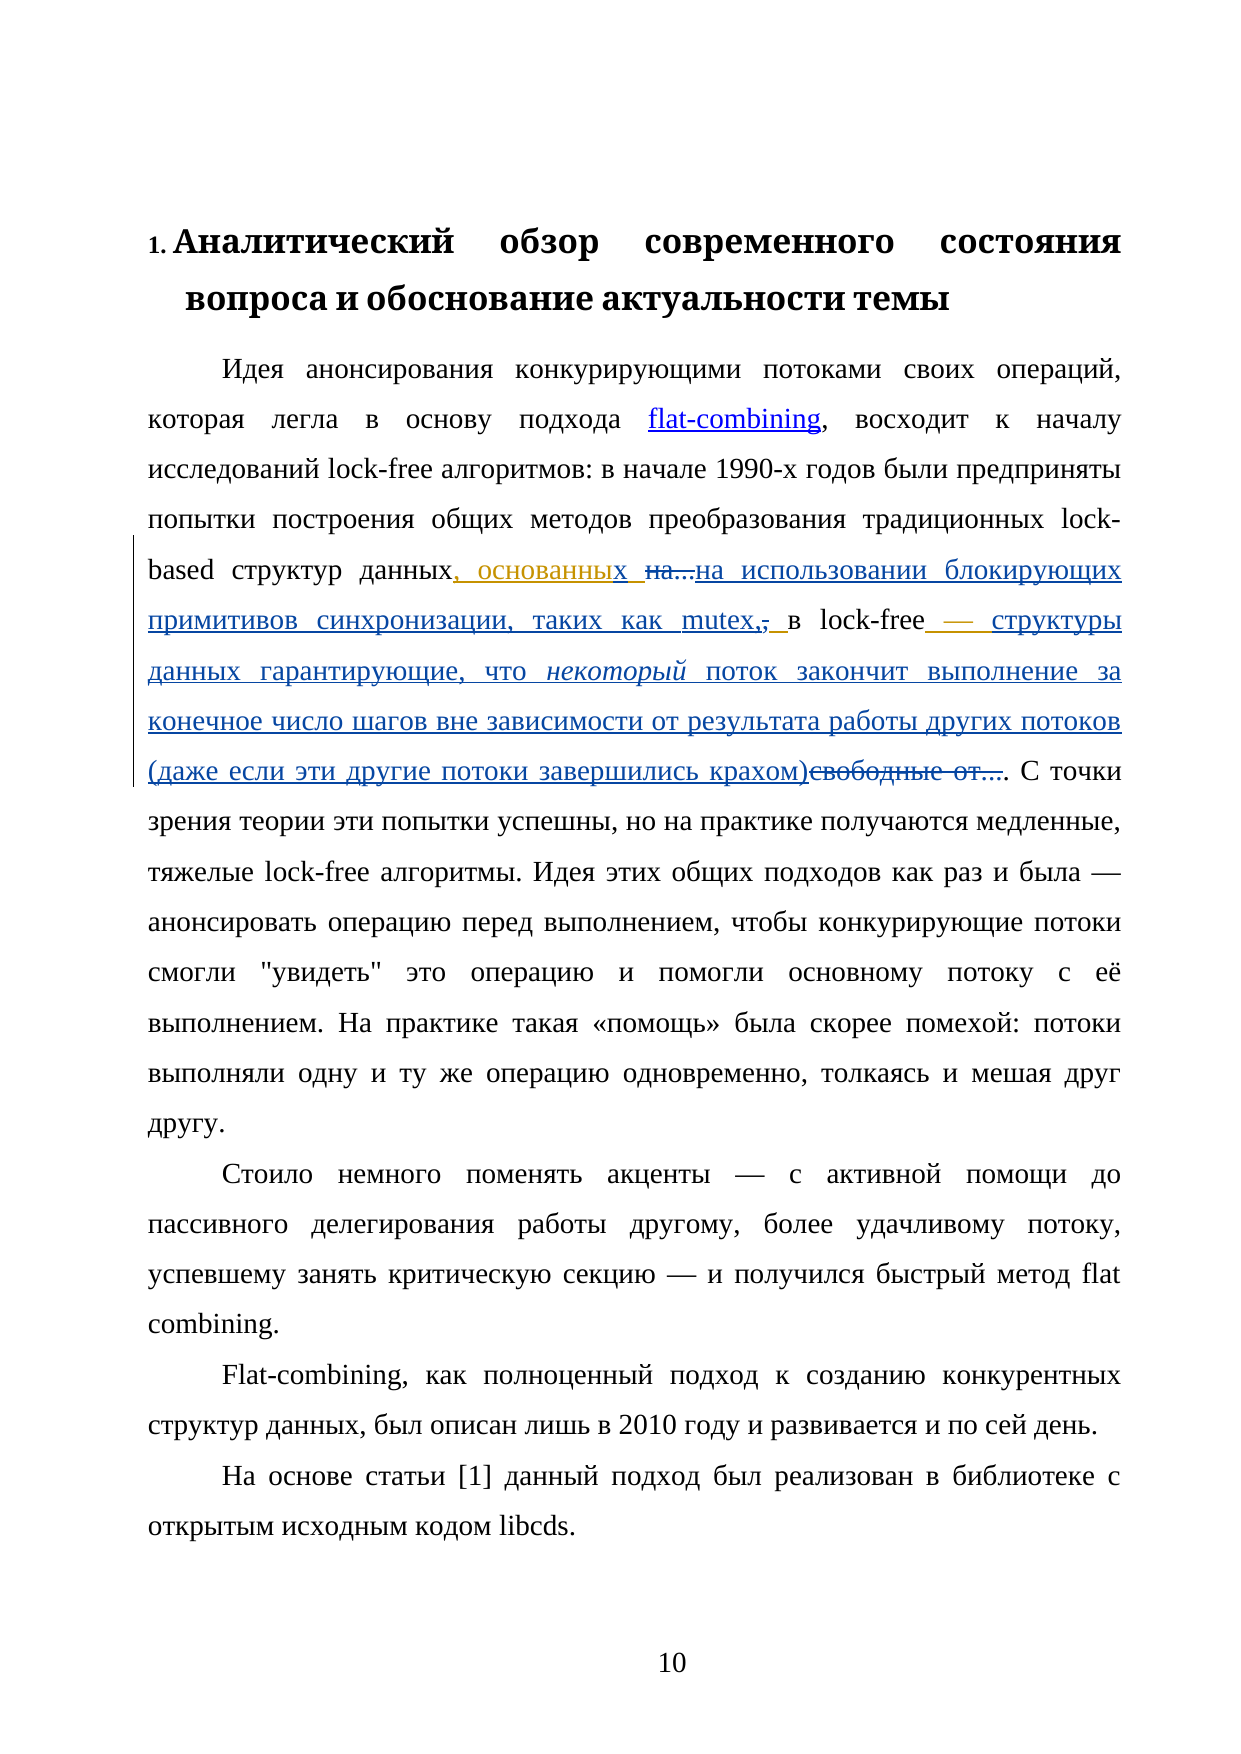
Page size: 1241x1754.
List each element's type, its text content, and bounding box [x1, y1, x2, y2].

text (даже если эти другие потоки завершились крахом). С точки зрения теории эти попытки успешны, но на практике получаются медленные, тяжелые lock-free алгоритмы. Идея этих общих подходов как раз и была — анонсировать операцию перед выполнением, чтобы конкурирующие потоки смогли "увидеть" это операцию и помогли основному потоку с её выполнением. На практике такая «помощь» была скорее помехой: потоки выполняли одну и ту же операцию одновременно, толкаясь и мешая друг другу. [148, 734, 1122, 1139]
text Идея анонсирования конкурирующими потоками своих операций, которая легла в основу подхода flat-combining, восходит к началу исследований lock-free алгоритмов: в начале 1990-х годов были предприняты попытки построения общих методов преобразования традиционных lock-based структур данных, основанных на использовании блокирующих примитивов синхронизации, таких как mutex, в lock-free — структуры данных гарантирующие, что некоторый поток закончит выполнение за [148, 351, 1122, 682]
text Стоило немного поменять акценты — с активной помощи до пассивного делегирования работы другому, более удачливому потоку, успевшему занять критическую секцию — и получился быстрый метод flat combining. [148, 1156, 1122, 1340]
text На основе статьи [1] данный подход был реализован в библиотеке с открытым исходным кодом libcds. [148, 1458, 1122, 1541]
text Flat-combining, как полноценный подход к созданию конкурентных структур данных, был описан лишь в 2010 году и развивается и по сей день. [148, 1357, 1122, 1441]
subtitle Аналитический обзор современного состояния вопроса и обоснование актуальности темы [148, 223, 1122, 319]
text конечное число шагов вне зависимости от результата работы других потоков [148, 683, 1122, 732]
